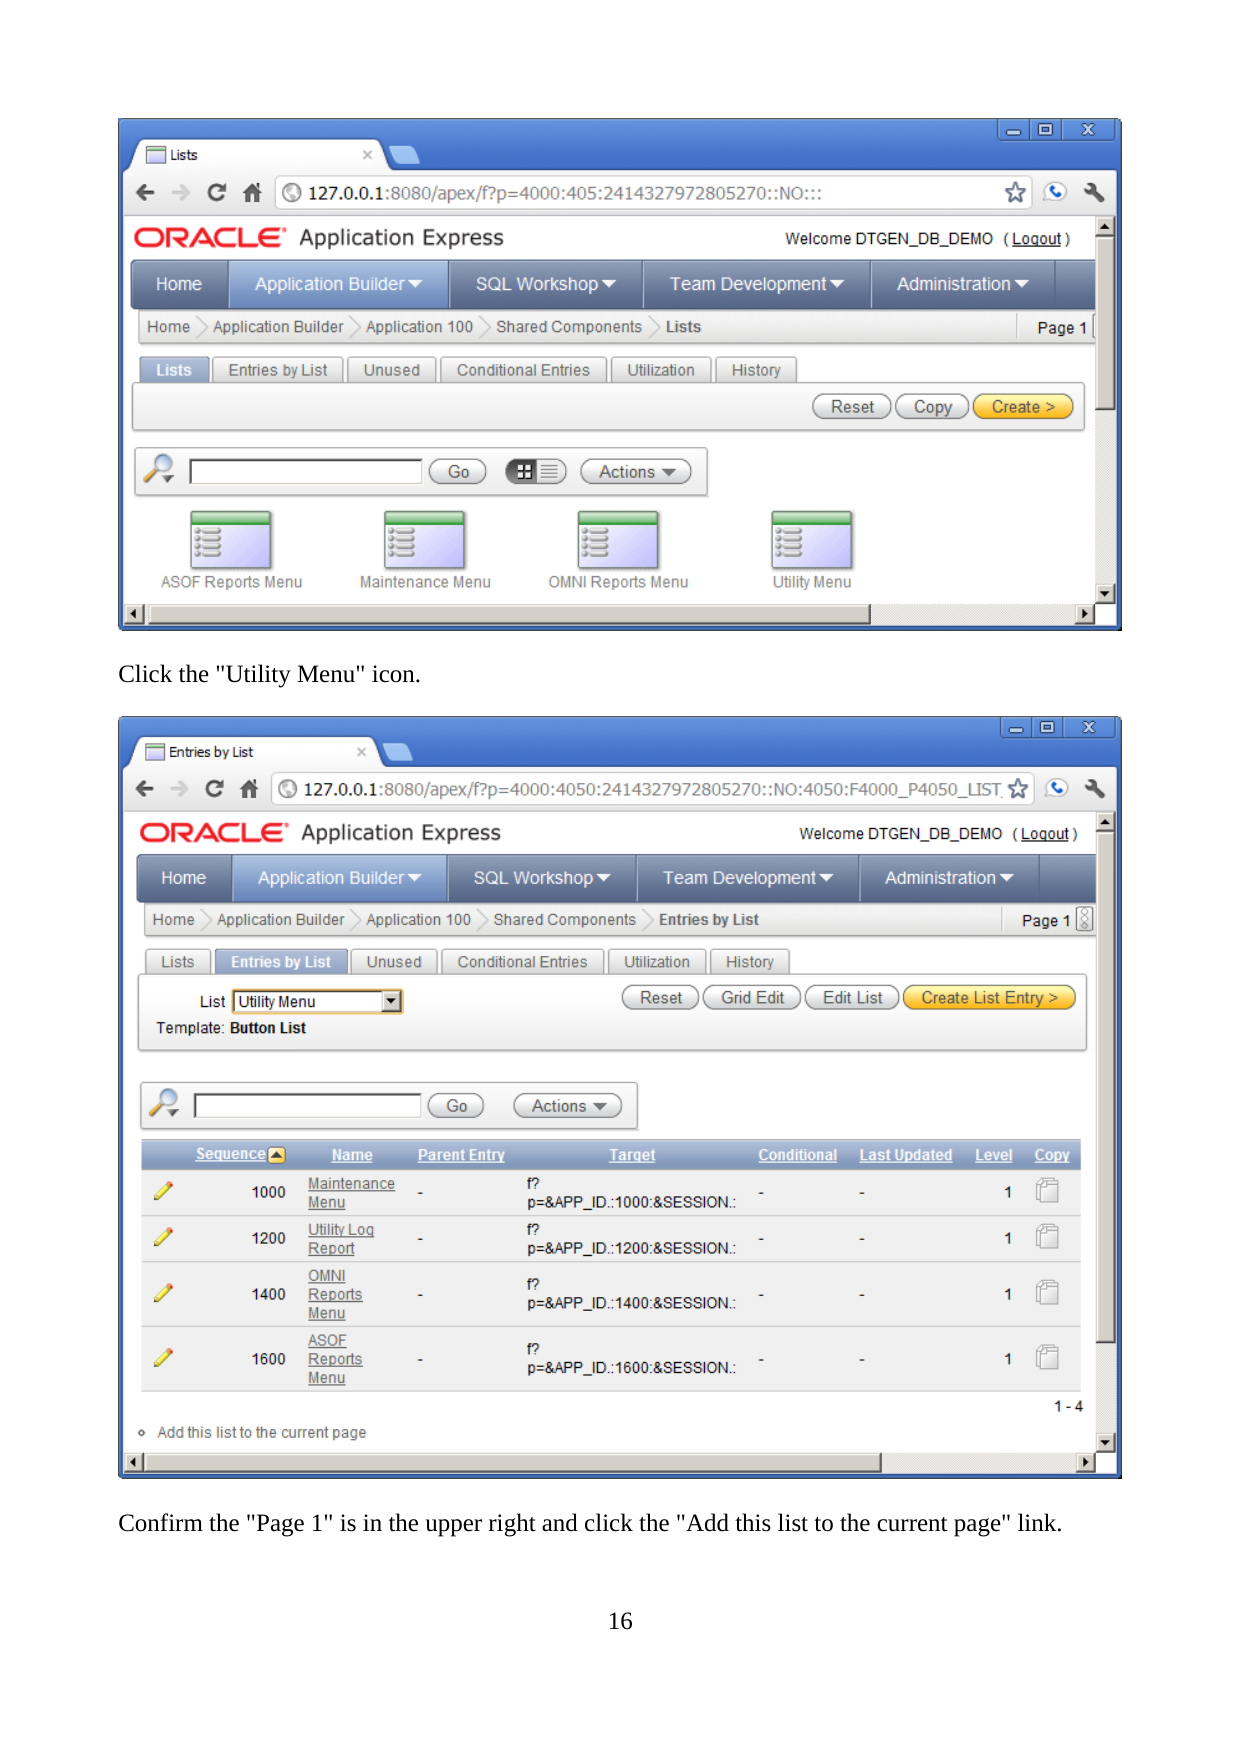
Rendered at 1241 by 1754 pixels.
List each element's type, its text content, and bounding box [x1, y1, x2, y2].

text Click the "Utility Menu" icon. [118, 659, 1122, 688]
picture [118, 118, 1122, 631]
text Confirm the "Page 1" is in the upper right and click the "Add this list to the current page" link. [118, 1508, 1122, 1536]
picture [118, 716, 1122, 1479]
